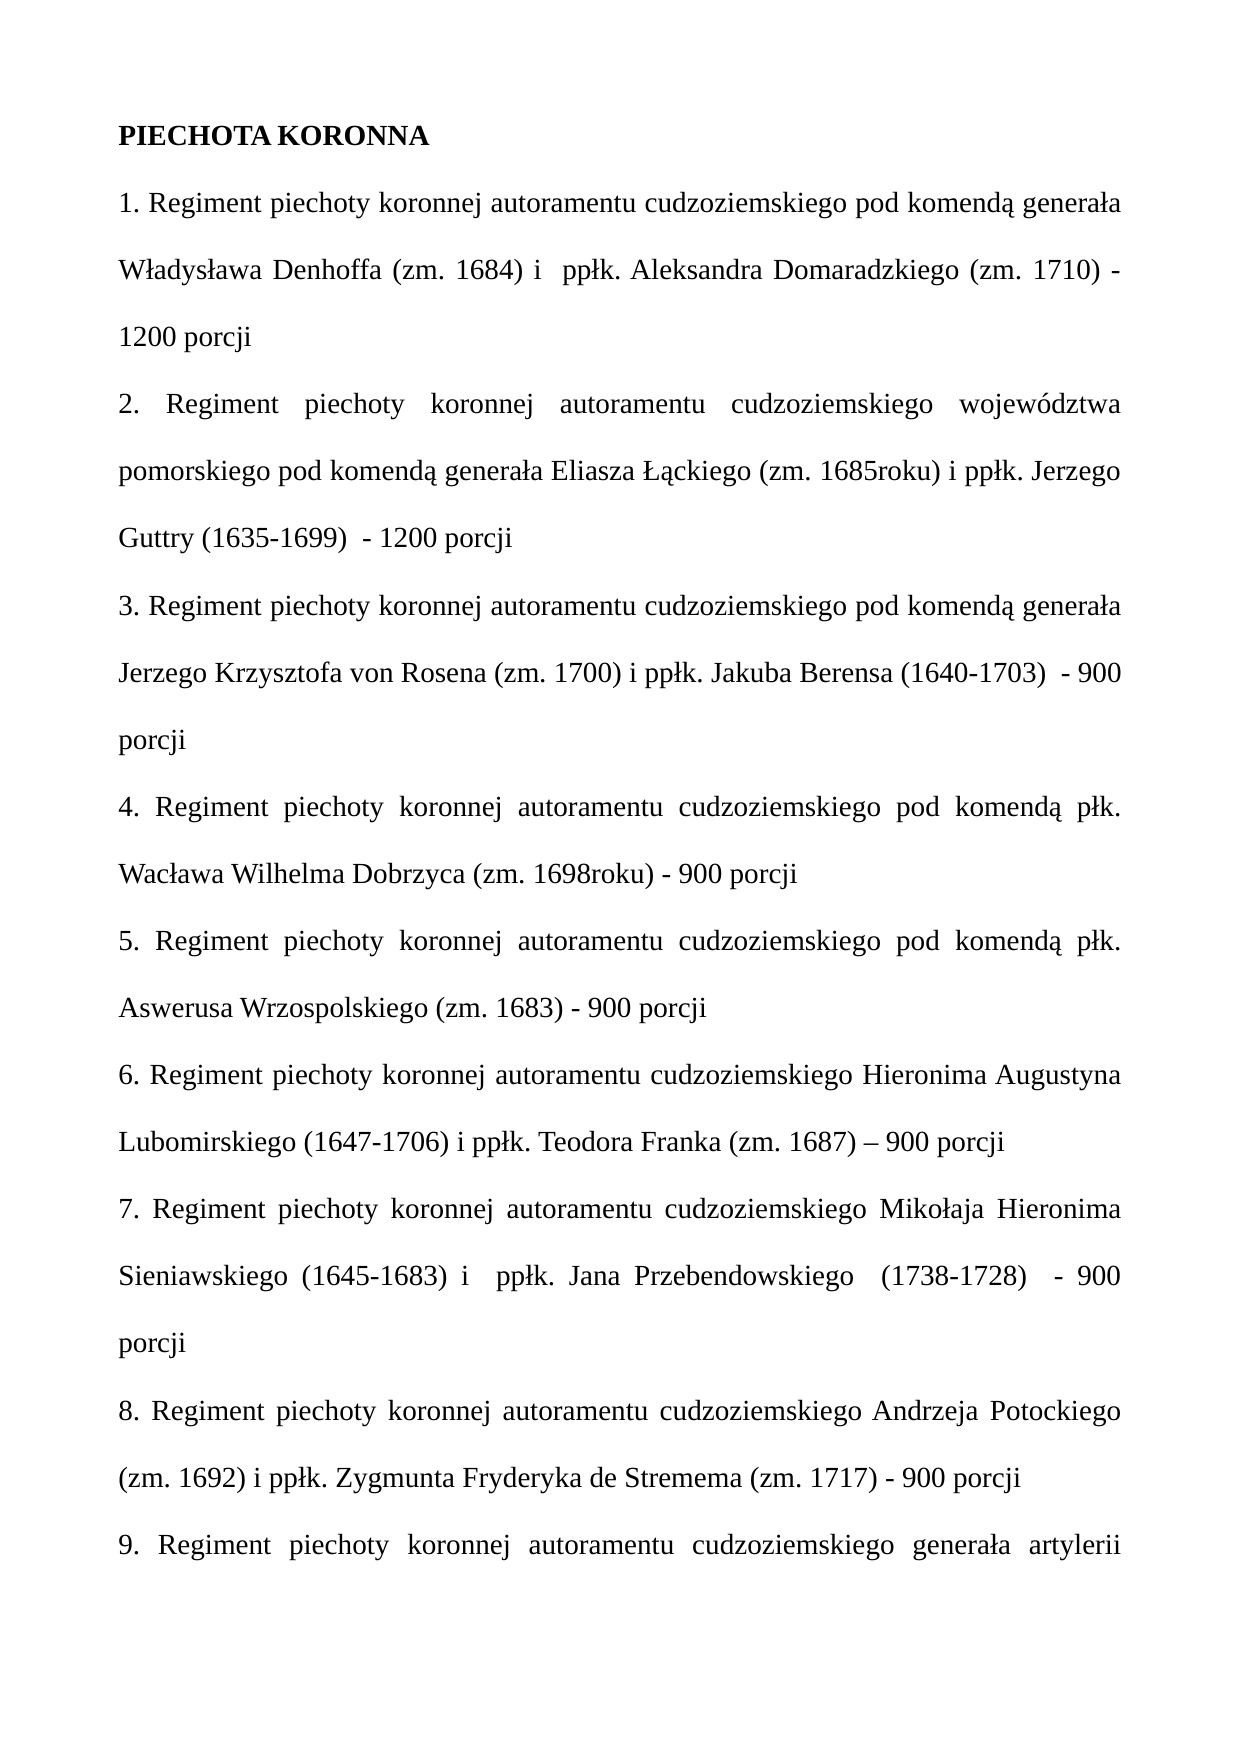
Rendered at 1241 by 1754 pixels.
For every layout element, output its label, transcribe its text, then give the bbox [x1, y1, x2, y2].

text 4. Regiment piechoty koronnej autoramentu cudzoziemskiego pod komendą płk. Wacława Wilhelma Dobrzyca (zm. 1698roku) - 900 porcji [118, 789, 1122, 889]
text 6. Regiment piechoty koronnej autoramentu cudzoziemskiego Hieronima Augustyna Lubomirskiego (1647-1706) i ppłk. Teodora Franka (zm. 1687) – 900 porcji [118, 1057, 1122, 1158]
text 9. Regiment piechoty koronnej autoramentu cudzoziemskiego generała artylerii [118, 1527, 1122, 1560]
text 7. Regiment piechoty koronnej autoramentu cudzoziemskiego Mikołaja Hieronima Sieniawskiego (1645-1683) i ppłk. Jana Przebendowskiego (1738-1728) - 900 porcji [118, 1191, 1122, 1359]
text 8. Regiment piechoty koronnej autoramentu cudzoziemskiego Andrzeja Potockiego (zm. 1692) i ppłk. Zygmunta Fryderyka de Stremema (zm. 1717) - 900 porcji [118, 1393, 1122, 1493]
text 3. Regiment piechoty koronnej autoramentu cudzoziemskiego pod komendą generała Jerzego Krzysztofa von Rosena (zm. 1700) i ppłk. Jakuba Berensa (1640-1703) - 900 porcji [118, 588, 1122, 755]
text 2. Regiment piechoty koronnej autoramentu cudzoziemskiego województwa pomorskiego pod komendą generała Eliasza Łąckiego (zm. 1685roku) i ppłk. Jerzego Guttry (1635-1699) - 1200 porcji [118, 386, 1122, 554]
text PIECHOTA KORONNA [118, 118, 1122, 152]
text 1. Regiment piechoty koronnej autoramentu cudzoziemskiego pod komendą generała Władysława Denhoffa (zm. 1684) i ppłk. Aleksandra Domaradzkiego (zm. 1710) - 1200 porcji [118, 185, 1122, 353]
text 5. Regiment piechoty koronnej autoramentu cudzoziemskiego pod komendą płk. Aswerusa Wrzospolskiego (zm. 1683) - 900 porcji [118, 923, 1122, 1024]
